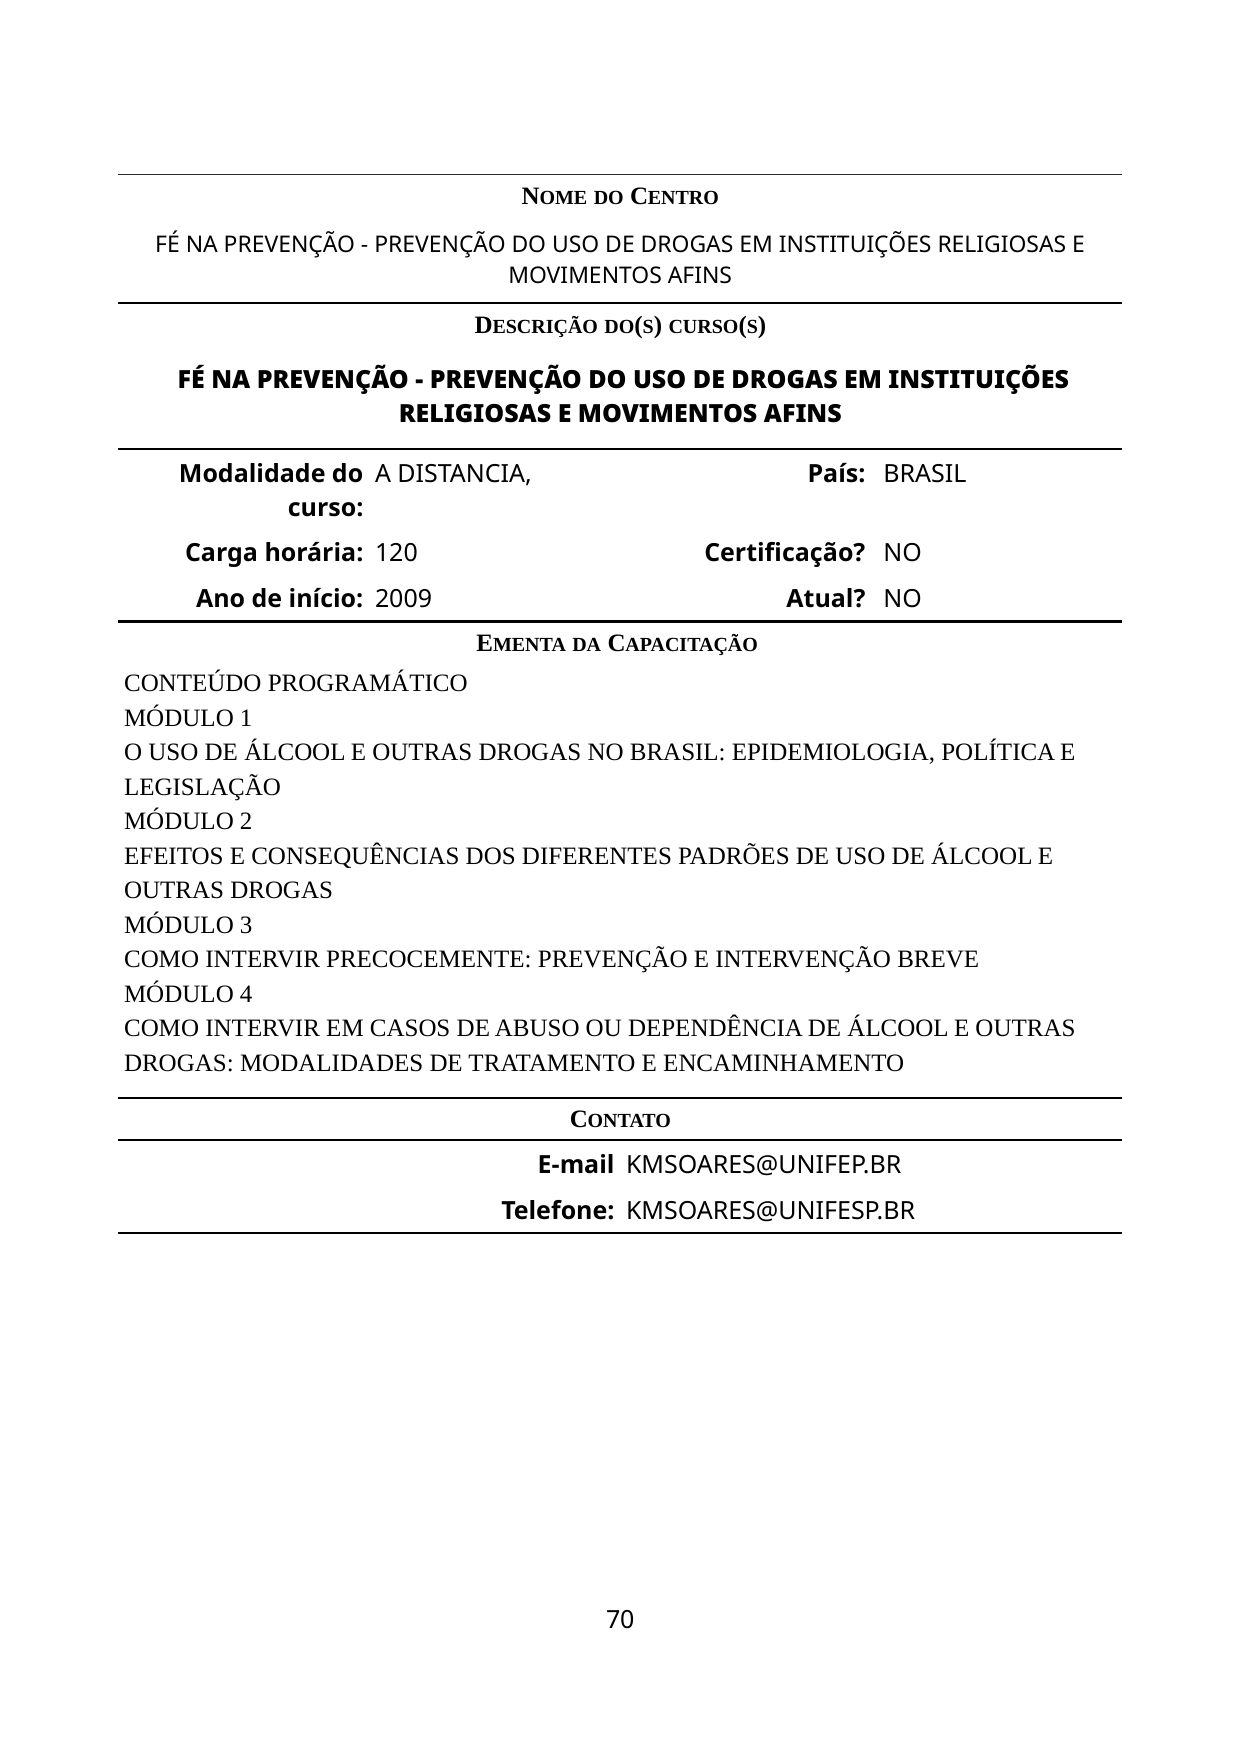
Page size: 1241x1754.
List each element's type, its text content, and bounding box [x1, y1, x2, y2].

table_cell Descrição do(s) curso(s) [118, 304, 1122, 344]
table_cell NO [871, 575, 1122, 620]
table_cell Carga horária: [118, 529, 369, 575]
table_cell Ano de início: [118, 575, 369, 620]
table_cell Ementa da Capacitação [118, 623, 1122, 663]
table_cell CONTEÚDO PROGRAMÁTICO MÓDULO 1 O USO DE ÁLCOOL E OUTRAS DROGAS NO BRASIL: EPIDEMIOLOGIA, POLÍTICA E LEGISLAÇÃO MÓDULO 2 EFEITOS E CONSEQUÊNCIAS DOS DIFERENTES PADRÕES DE USO DE ÁLCOOL E OUTRAS DROGAS MÓDULO 3 COMO INTERVIR PRECOCEMENTE: PREVENÇÃO E INTERVENÇÃO BREVE MÓDULO 4 COMO INTERVIR EM CASOS DE ABUSO OU DEPENDÊNCIA DE ÁLCOOL E OUTRAS DROGAS: MODALIDADES DE TRATAMENTO E ENCAMINHAMENTO [118, 663, 1122, 1097]
table_header Nome do Centro [118, 176, 1122, 216]
table_cell Atual? [620, 575, 871, 620]
table_cell E-mail [118, 1141, 620, 1187]
table_cell KMSOARES@UNIFEP.BR [620, 1141, 1122, 1187]
table_cell Modalidade do curso: [118, 450, 369, 529]
table_cell FÉ NA PREVENÇÃO - PREVENÇÃO DO USO DE DROGAS EM INSTITUIÇÕES RELIGIOSAS E MOVIMENTOS AFINS [118, 344, 1122, 448]
table_cell Certificação? [620, 529, 871, 575]
table_cell 2009 [369, 575, 620, 620]
table_cell A DISTANCIA, [369, 450, 620, 529]
table_cell País: [620, 450, 871, 529]
table_cell FÉ NA PREVENÇÃO - PREVENÇÃO DO USO DE DROGAS EM INSTITUIÇÕES RELIGIOSAS E MOVIMENTOS AFINS [118, 216, 1122, 302]
table_cell Telefone: [118, 1187, 620, 1232]
table_cell BRASIL [871, 450, 1122, 529]
table_cell NO [871, 529, 1122, 575]
table_cell KMSOARES@UNIFESP.BR [620, 1187, 1122, 1232]
table_cell Contato [118, 1099, 1122, 1139]
table_cell 120 [369, 529, 620, 575]
